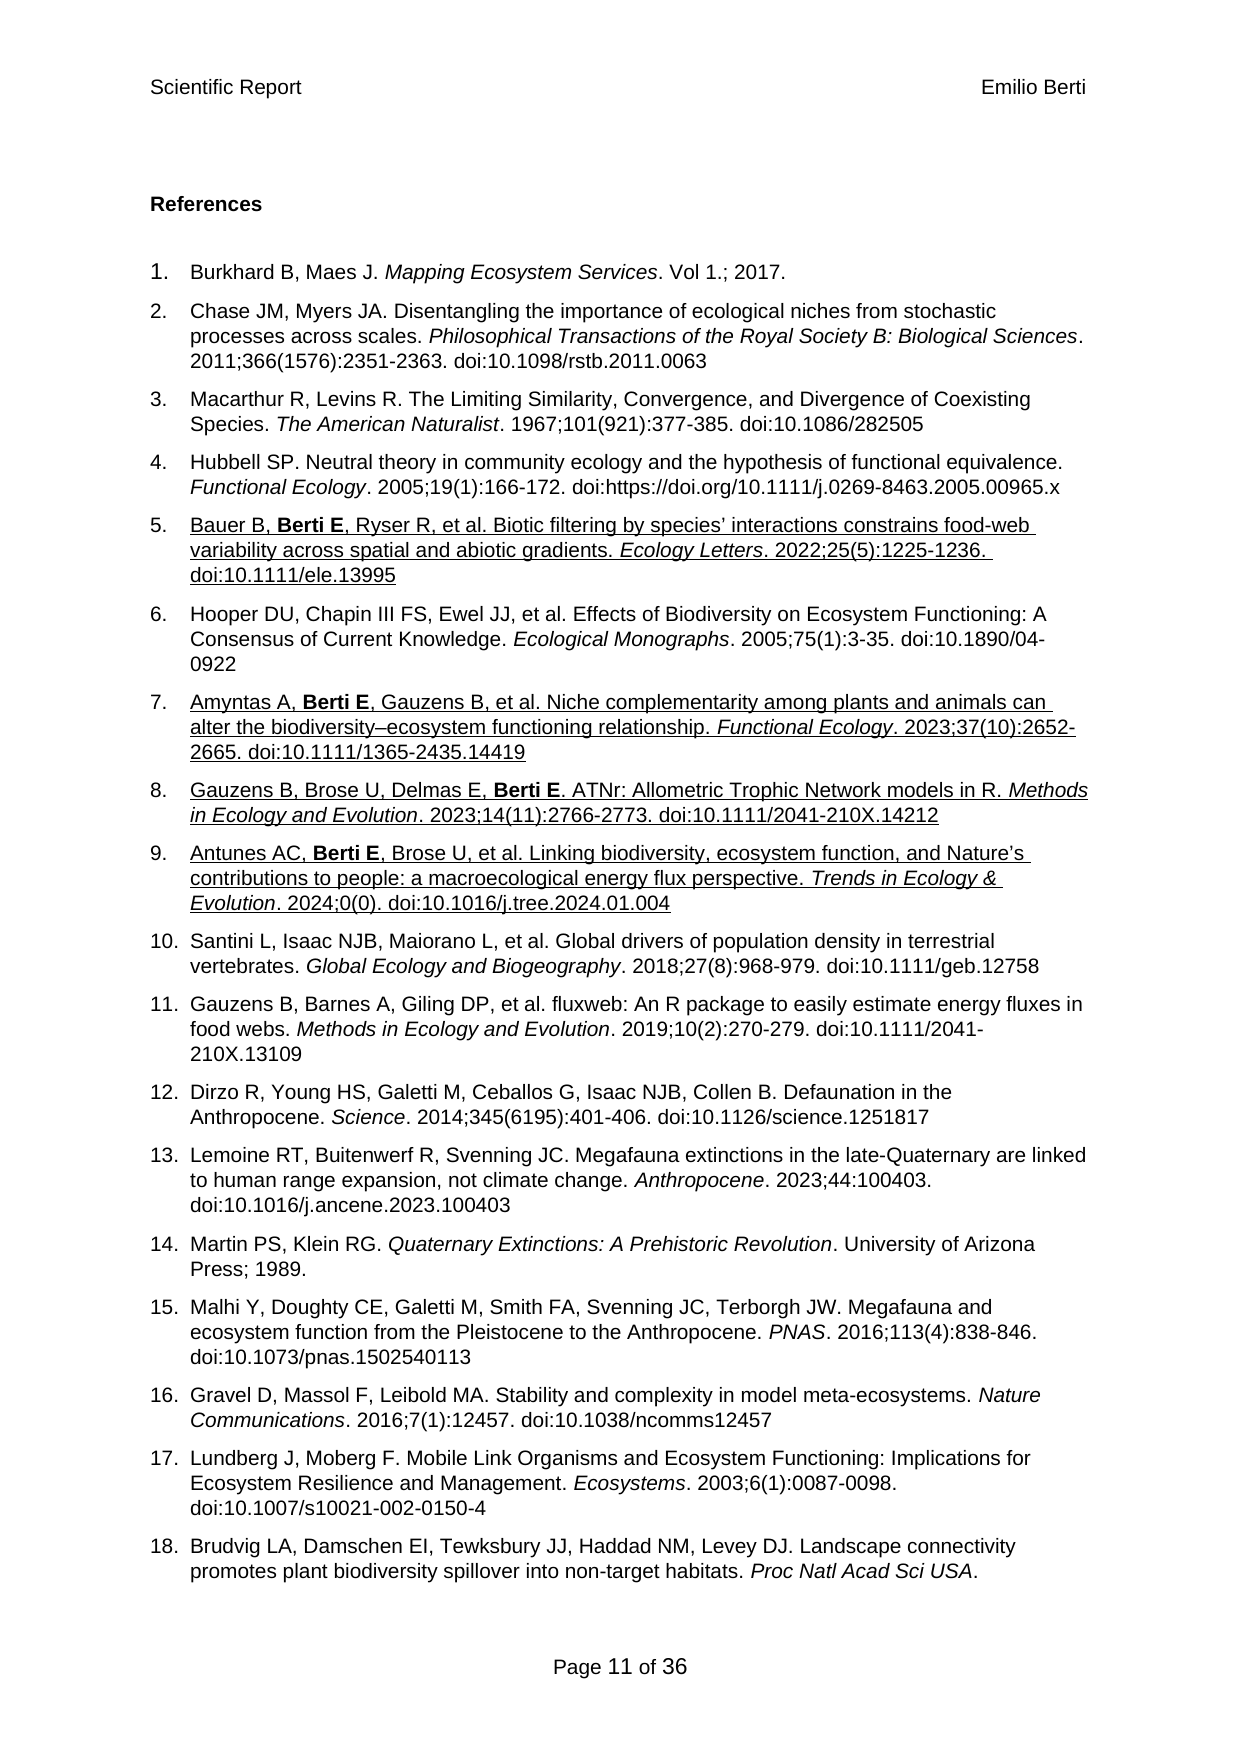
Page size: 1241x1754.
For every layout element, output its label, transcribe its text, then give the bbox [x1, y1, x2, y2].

text 16. Gravel D, Massol F, Leibold MA. Stability and complexity in model meta-ecosystems. Nature Communications. 2016;7(1):12457. doi:10.1038/ncomms12457 [150, 1382, 1090, 1432]
text 12. Dirzo R, Young HS, Galetti M, Ceballos G, Isaac NJB, Collen B. Defaunation in the Anthropocene. Science. 2014;345(6195):401-406. doi:10.1126/science.1251817 [150, 1079, 1090, 1129]
text 10. Santini L, Isaac NJB, Maiorano L, et al. Global drivers of population density in terrestrial vertebrates. Global Ecology and Biogeography. 2018;27(8):968-979. doi:10.1111/geb.12758 [150, 928, 1090, 978]
text 3. Macarthur R, Levins R. The Limiting Similarity, Convergence, and Divergence of Coexisting Species. The American Naturalist. 1967;101(921):377-385. doi:10.1086/282505 [150, 386, 1090, 436]
text 6. Hooper DU, Chapin III FS, Ewel JJ, et al. Effects of Biodiversity on Ecosystem Functioning: A Consensus of Current Knowledge. Ecological Monographs. 2005;75(1):3-35. doi:10.1890/04-0922 [150, 600, 1090, 675]
text 9. Antunes AC, Berti E, Brose U, et al. Linking biodiversity, ecosystem function, and Nature’s contributions to people: a macroecological energy flux perspective. Trends in Ecology & Evolution. 2024;0(0). doi:10.1016/j.tree.2024.01.004 [150, 840, 1090, 915]
text 4. Hubbell SP. Neutral theory in community ecology and the hypothesis of functional equivalence. Functional Ecology. 2005;19(1):166-172. doi:https://doi.org/10.1111/j.0269-8463.2005.00965.x [150, 449, 1090, 499]
text 15. Malhi Y, Doughty CE, Galetti M, Smith FA, Svenning JC, Terborgh JW. Megafauna and ecosystem function from the Pleistocene to the Anthropocene. PNAS. 2016;113(4):838-846. doi:10.1073/pnas.1502540113 [150, 1293, 1090, 1368]
text 8. Gauzens B, Brose U, Delmas E, Berti E. ATNr: Allometric Trophic Network models in R. Methods in Ecology and Evolution. 2023;14(11):2766-2773. doi:10.1111/2041-210X.14212 [150, 777, 1090, 827]
text 5. Bauer B, Berti E, Ryser R, et al. Biotic filtering by species’ interactions constrains food-web variability across spatial and abiotic gradients. Ecology Letters. 2022;25(5):1225-1236. doi:10.1111/ele.13995 [150, 512, 1090, 587]
text 18. Brudvig LA, Damschen EI, Tewksbury JJ, Haddad NM, Levey DJ. Landscape connectivity promotes plant biodiversity spillover into non-target habitats. Proc Natl Acad Sci USA. [150, 1533, 1090, 1583]
text 7. Amyntas A, Berti E, Gauzens B, et al. Niche complementarity among plants and animals can alter the biodiversity–ecosystem functioning relationship. Functional Ecology. 2023;37(10):2652-2665. doi:10.1111/1365-2435.14419 [150, 688, 1090, 763]
text 14. Martin PS, Klein RG. Quaternary Extinctions: A Prehistoric Revolution. University of Arizona Press; 1989. [150, 1230, 1090, 1280]
text 2. Chase JM, Myers JA. Disentangling the importance of ecological niches from stochastic processes across scales. Philosophical Transactions of the Royal Society B: Biological Sciences. 2011;366(1576):2351-2363. doi:10.1098/rstb.2011.0063 [150, 298, 1090, 373]
subtitle References [150, 192, 1090, 216]
text 13. Lemoine RT, Buitenwerf R, Svenning JC. Megafauna extinctions in the late-Quaternary are linked to human range expansion, not climate change. Anthropocene. 2023;44:100403. doi:10.1016/j.ancene.2023.100403 [150, 1142, 1090, 1217]
text 17. Lundberg J, Moberg F. Mobile Link Organisms and Ecosystem Functioning: Implications for Ecosystem Resilience and Management. Ecosystems. 2003;6(1):0087-0098. doi:10.1007/s10021-002-0150-4 [150, 1445, 1090, 1520]
text 1. Burkhard B, Maes J. Mapping Ecosystem Services. Vol 1.; 2017. [150, 258, 1090, 285]
text 11. Gauzens B, Barnes A, Giling DP, et al. fluxweb: An R package to easily estimate energy fluxes in food webs. Methods in Ecology and Evolution. 2019;10(2):270-279. doi:10.1111/2041-210X.13109 [150, 991, 1090, 1066]
